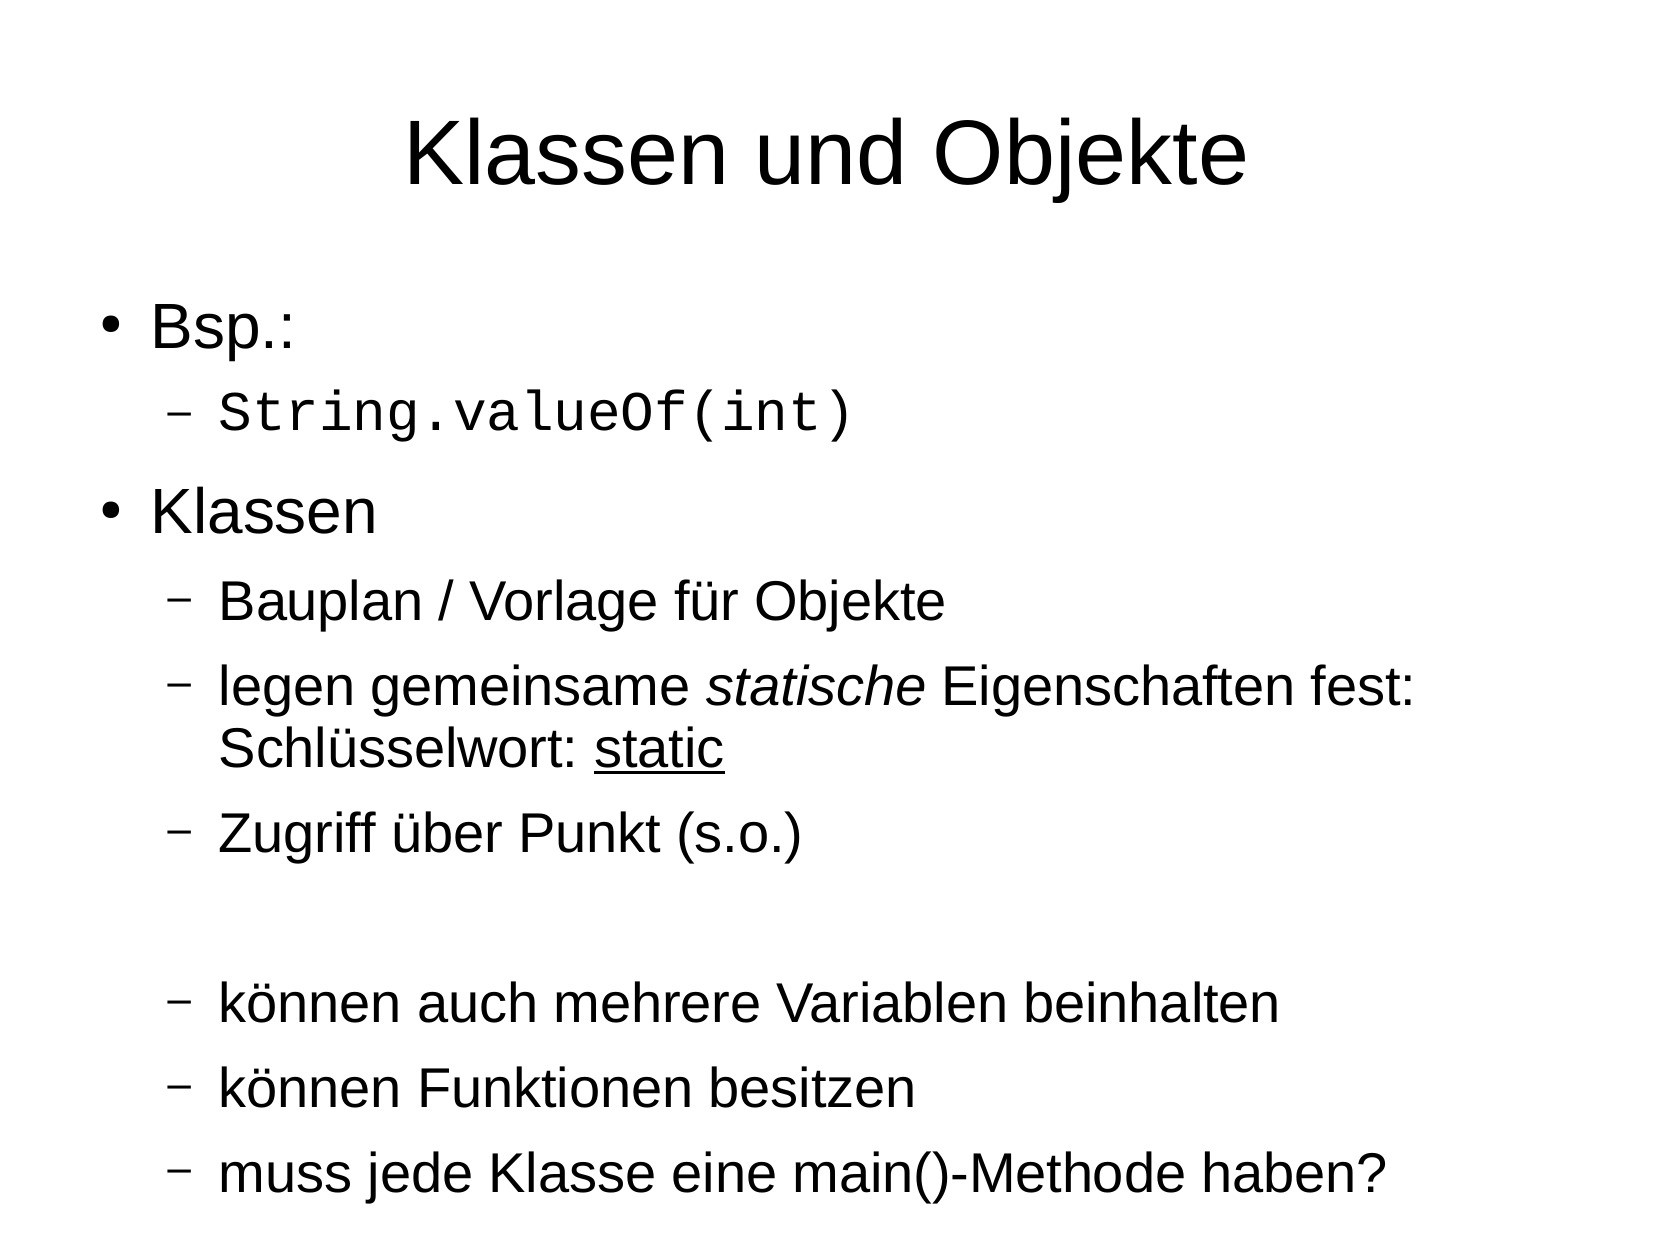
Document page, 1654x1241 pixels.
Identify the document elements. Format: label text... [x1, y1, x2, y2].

list Bsp.: String.valueOf(int) Klassen Bauplan / Vorlage für Objekte legen gemeinsame statische Eigenschaften fest: Schlüsselwort: static Zugriff über Punkt (s.o.) können auch mehrere Variablen beinhalten können Funktionen besitzen muss jede Klasse eine main()-Methode haben? [82, 290, 1571, 1216]
title Klassen und Objekte [82, 49, 1571, 257]
